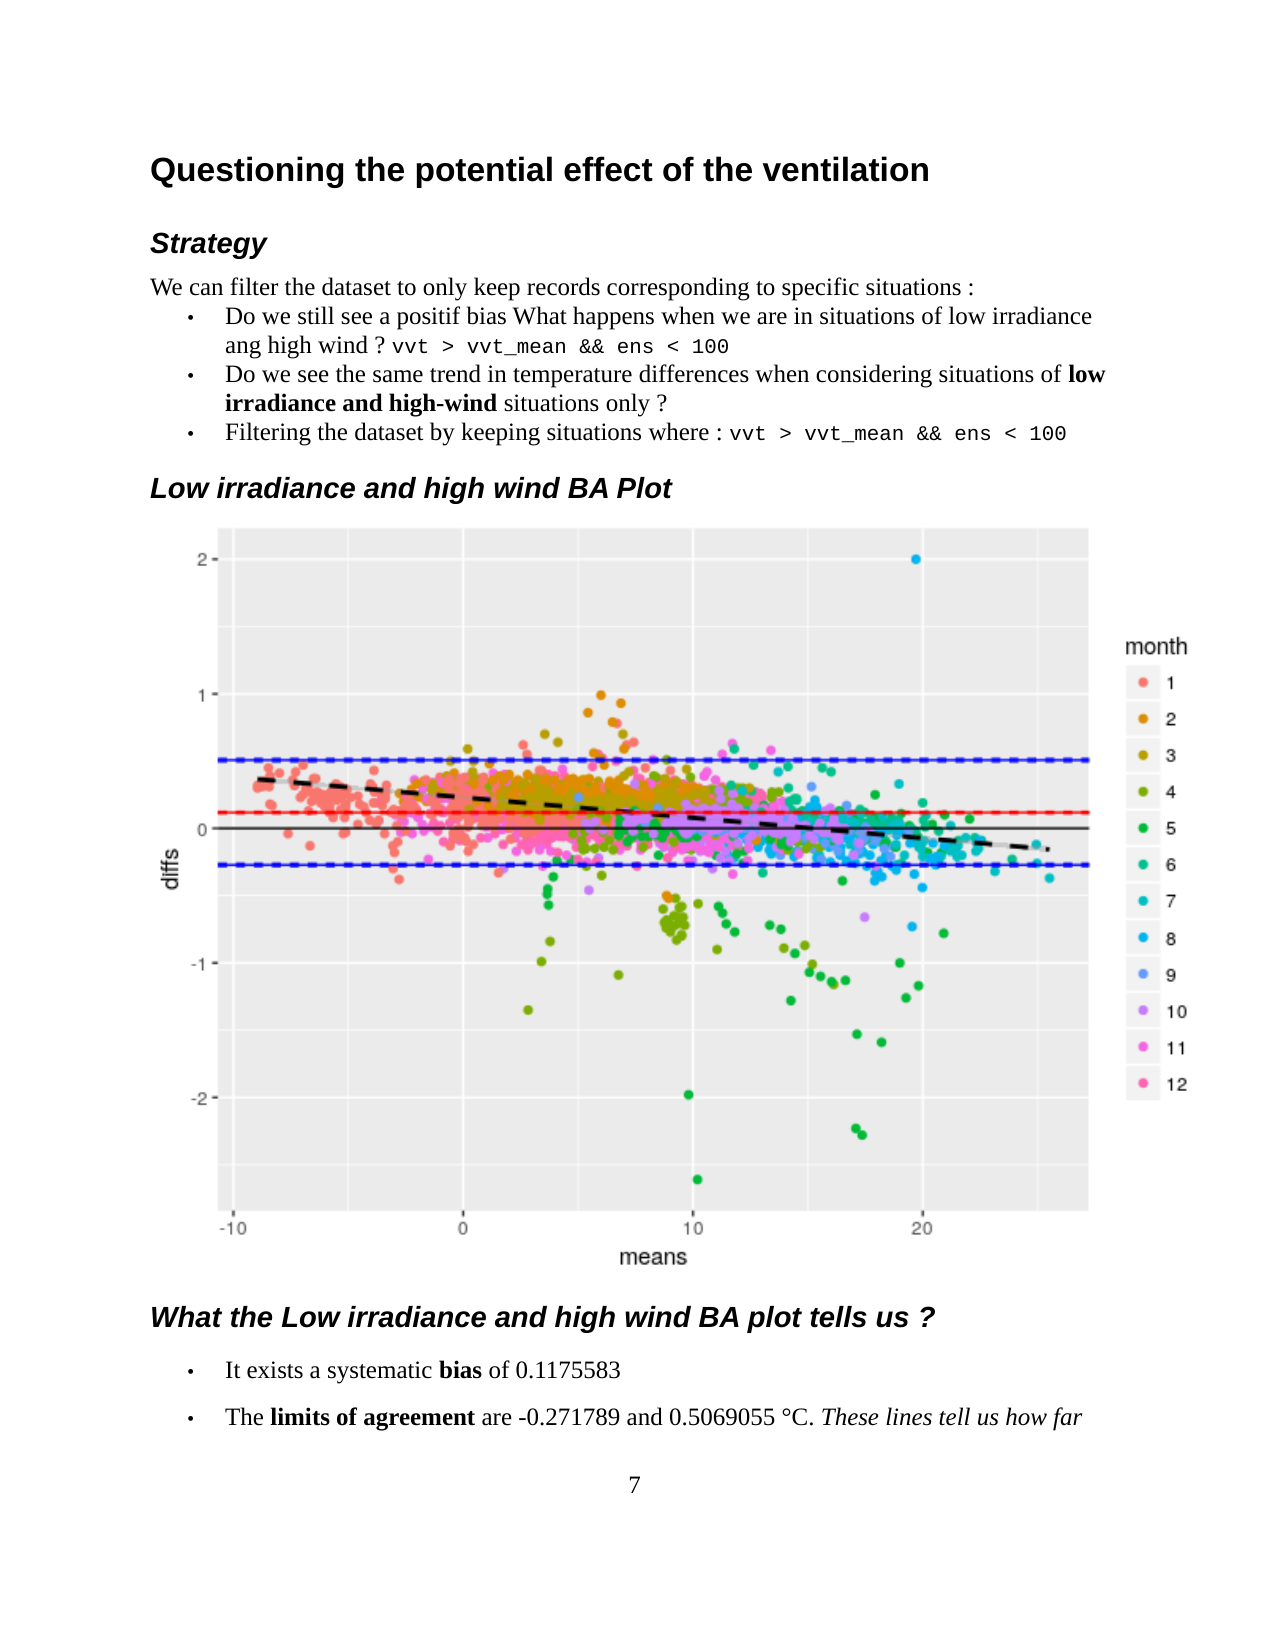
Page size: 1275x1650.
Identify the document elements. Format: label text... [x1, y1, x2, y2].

list Do we still see a positif bias What happens when we are in situations of low irradiance ang high wind ? vvt > vvt_mean && ens < 100 [187, 301, 1125, 359]
list The limits of agreement are -0.271789 and 0.5069055 °C. These lines tell us how far [187, 1402, 1125, 1431]
picture [150, 517, 1212, 1276]
subtitle Strategy [150, 226, 1125, 260]
subtitle What the Low irradiance and high wind BA plot tells us ? [150, 1300, 1125, 1334]
text We can filter the dataset to only keep records corresponding to specific situations : [150, 272, 1125, 301]
list It exists a systematic bias of 0.1175583 [187, 1355, 1125, 1384]
list Filtering the dataset by keeping situations where : vvt > vvt_mean && ens < 100 [187, 417, 1125, 446]
subtitle Low irradiance and high wind BA Plot [150, 471, 1125, 505]
list Do we see the same trend in temperature differences when considering situations of low irradiance and high-wind situations only ? [187, 359, 1125, 417]
subtitle Questioning the potential effect of the ventilation [150, 150, 1125, 189]
